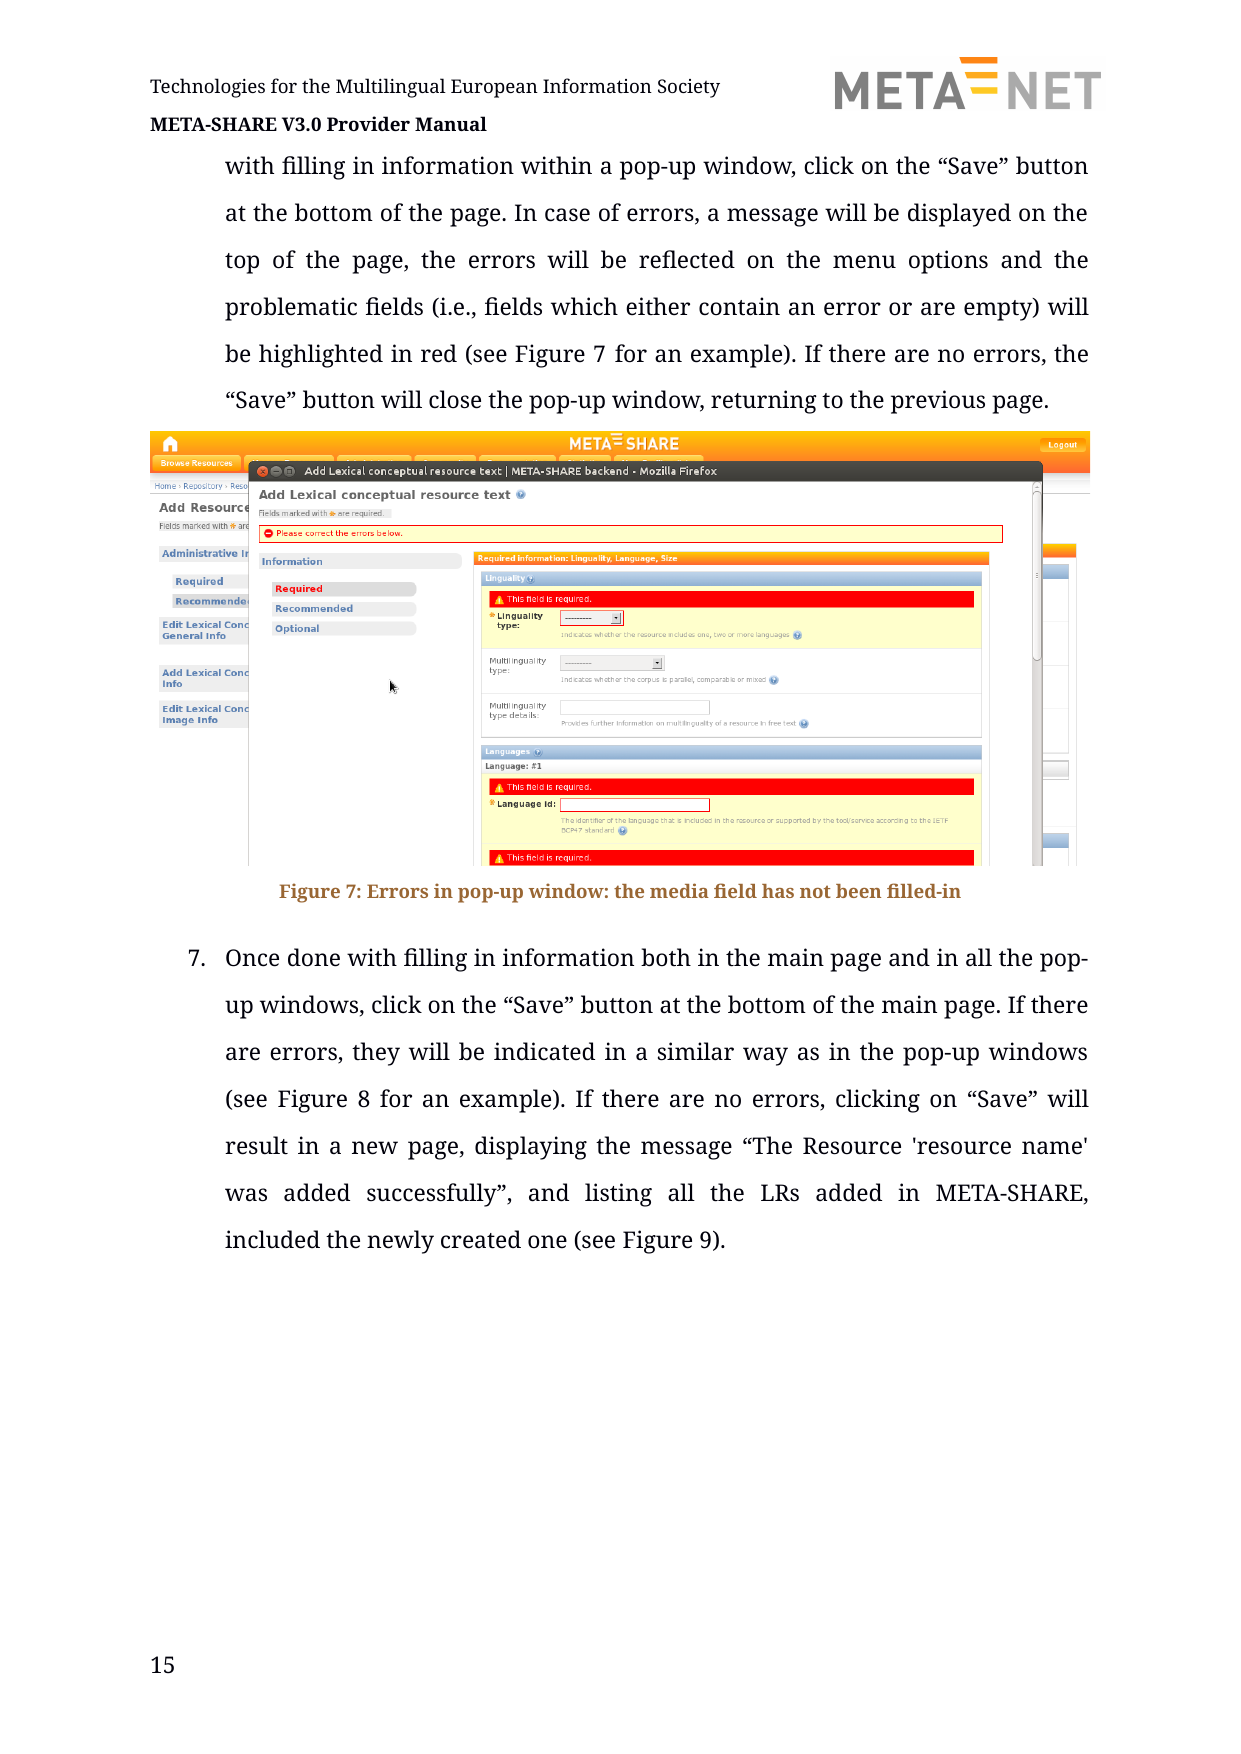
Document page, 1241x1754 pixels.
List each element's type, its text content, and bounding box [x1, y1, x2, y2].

picture [830, 56, 1106, 111]
picture [150, 431, 1091, 866]
text Figure 7: Errors in pop-up window: the media field has not been filled-in [150, 866, 1090, 904]
list with filling in information within a pop-up window, click on the “Save” button at the bottom of the page. In case of errors, a message will be displayed on the top of the page, the errors will be reflected on the menu options and the problematic fields (i.e., fields which either contain an error or are empty) will be highlighted in red (see Figure 7 for an example). If there are no errors, the “Save” button will close the pop-up window, returning to the previous page. [187, 150, 1090, 416]
list Once done with filling in information both in the main page and in all the pop-up windows, click on the “Save” button at the bottom of the main page. If there are errors, they will be indicated in a similar way as in the pop-up windows (see Figure 8 for an example). If there are no errors, clicking on “Save” will result in a new page, displaying the message “The Resource 'resource name' was added successfully”, and listing all the LRs added in META-SHARE, included the newly created one (see Figure 9). [187, 942, 1090, 1255]
